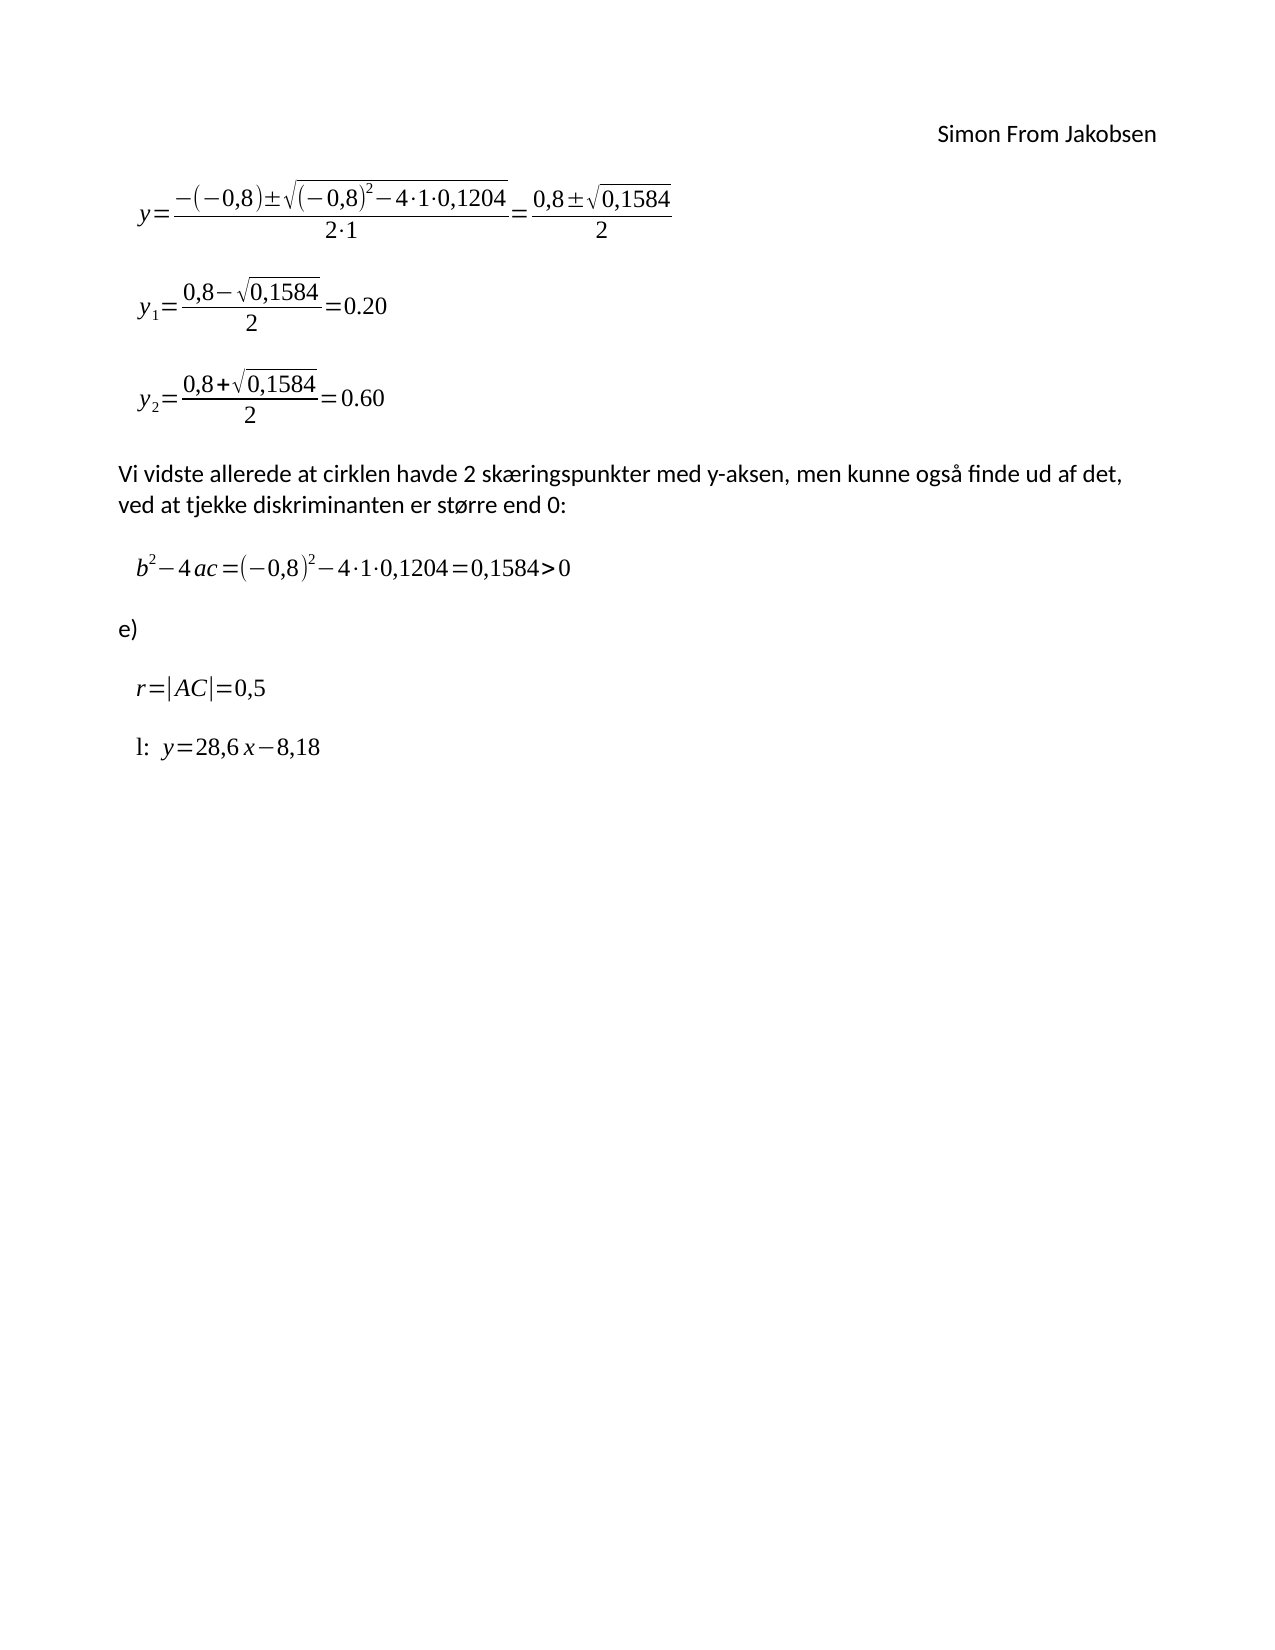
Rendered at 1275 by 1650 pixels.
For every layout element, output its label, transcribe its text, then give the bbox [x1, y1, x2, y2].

text e) [118, 613, 1157, 644]
text Vi vidste allerede at cirklen havde 2 skæringspunkter med y-aksen, men kunne også finde ud af det, ved at tjekke diskriminanten er større end 0: [118, 458, 1157, 519]
